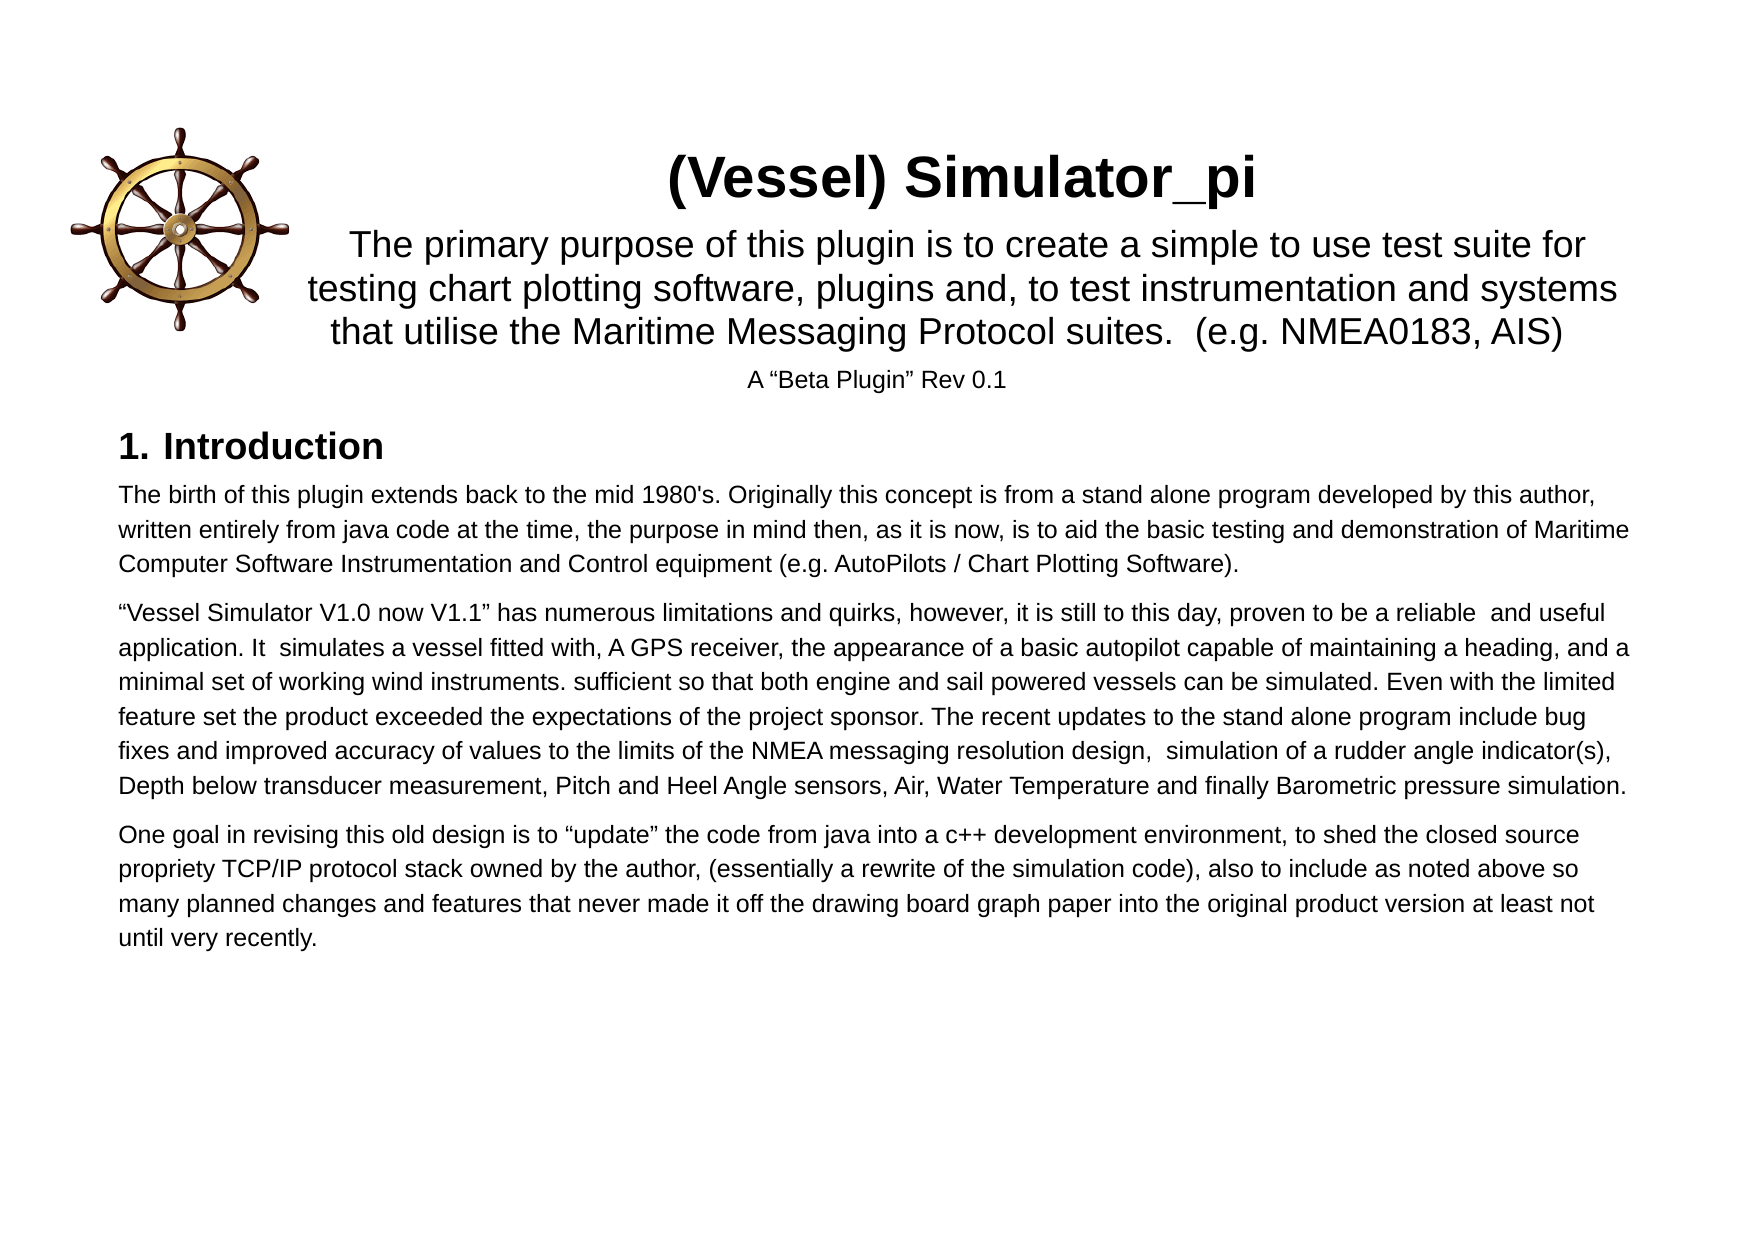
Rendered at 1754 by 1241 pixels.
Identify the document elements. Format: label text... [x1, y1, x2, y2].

text The birth of this plugin extends back to the mid 1980's. Originally this concept is from a stand alone program developed by this author, written entirely from java code at the time, the purpose in mind then, as it is now, is to aid the basic testing and demonstration of Maritime Computer Software Instrumentation and Control equipment (e.g. AutoPilots / Chart Plotting Software). [118, 480, 1636, 578]
text One goal in revising this old design is to “update” the code from java into a c++ development environment, to shed the closed source propriety TCP/IP protocol stack owned by the author, (essentially a rewrite of the simulation code), also to include as noted above so many planned changes and features that never made it off the drawing board graph paper into the original product version at least not until very recently. [118, 820, 1636, 952]
picture [69, 126, 290, 332]
subtitle The primary purpose of this plugin is to create a simple to use test suite for testing chart plotting software, plugins and, to test instrumentation and systems that utilise the Maritime Messaging Protocol suites. (e.g. NMEA0183, AIS) [118, 223, 1636, 352]
text A “Beta Plugin” Rev 0.1 [118, 364, 1636, 393]
subtitle Introduction [118, 424, 1636, 468]
text “Vessel Simulator V1.0 now V1.1” has numerous limitations and quirks, however, it is still to this day, proven to be a reliable and useful application. It simulates a vessel fitted with, A GPS receiver, the appearance of a basic autopilot capable of maintaining a heading, and a minimal set of working wind instruments. sufficient so that both engine and sail powered vessels can be simulated. Even with the limited feature set the product exceeded the expectations of the project sponsor. The recent updates to the stand alone program include bug fixes and improved accuracy of values to the limits of the NMEA messaging resolution design, simulation of a rudder angle indicator(s), Depth below transducer measurement, Pitch and Heel Angle sensors, Air, Water Temperature and finally Barometric pressure simulation. [118, 598, 1636, 799]
title (Vessel) Simulator_pi [290, 143, 1636, 210]
